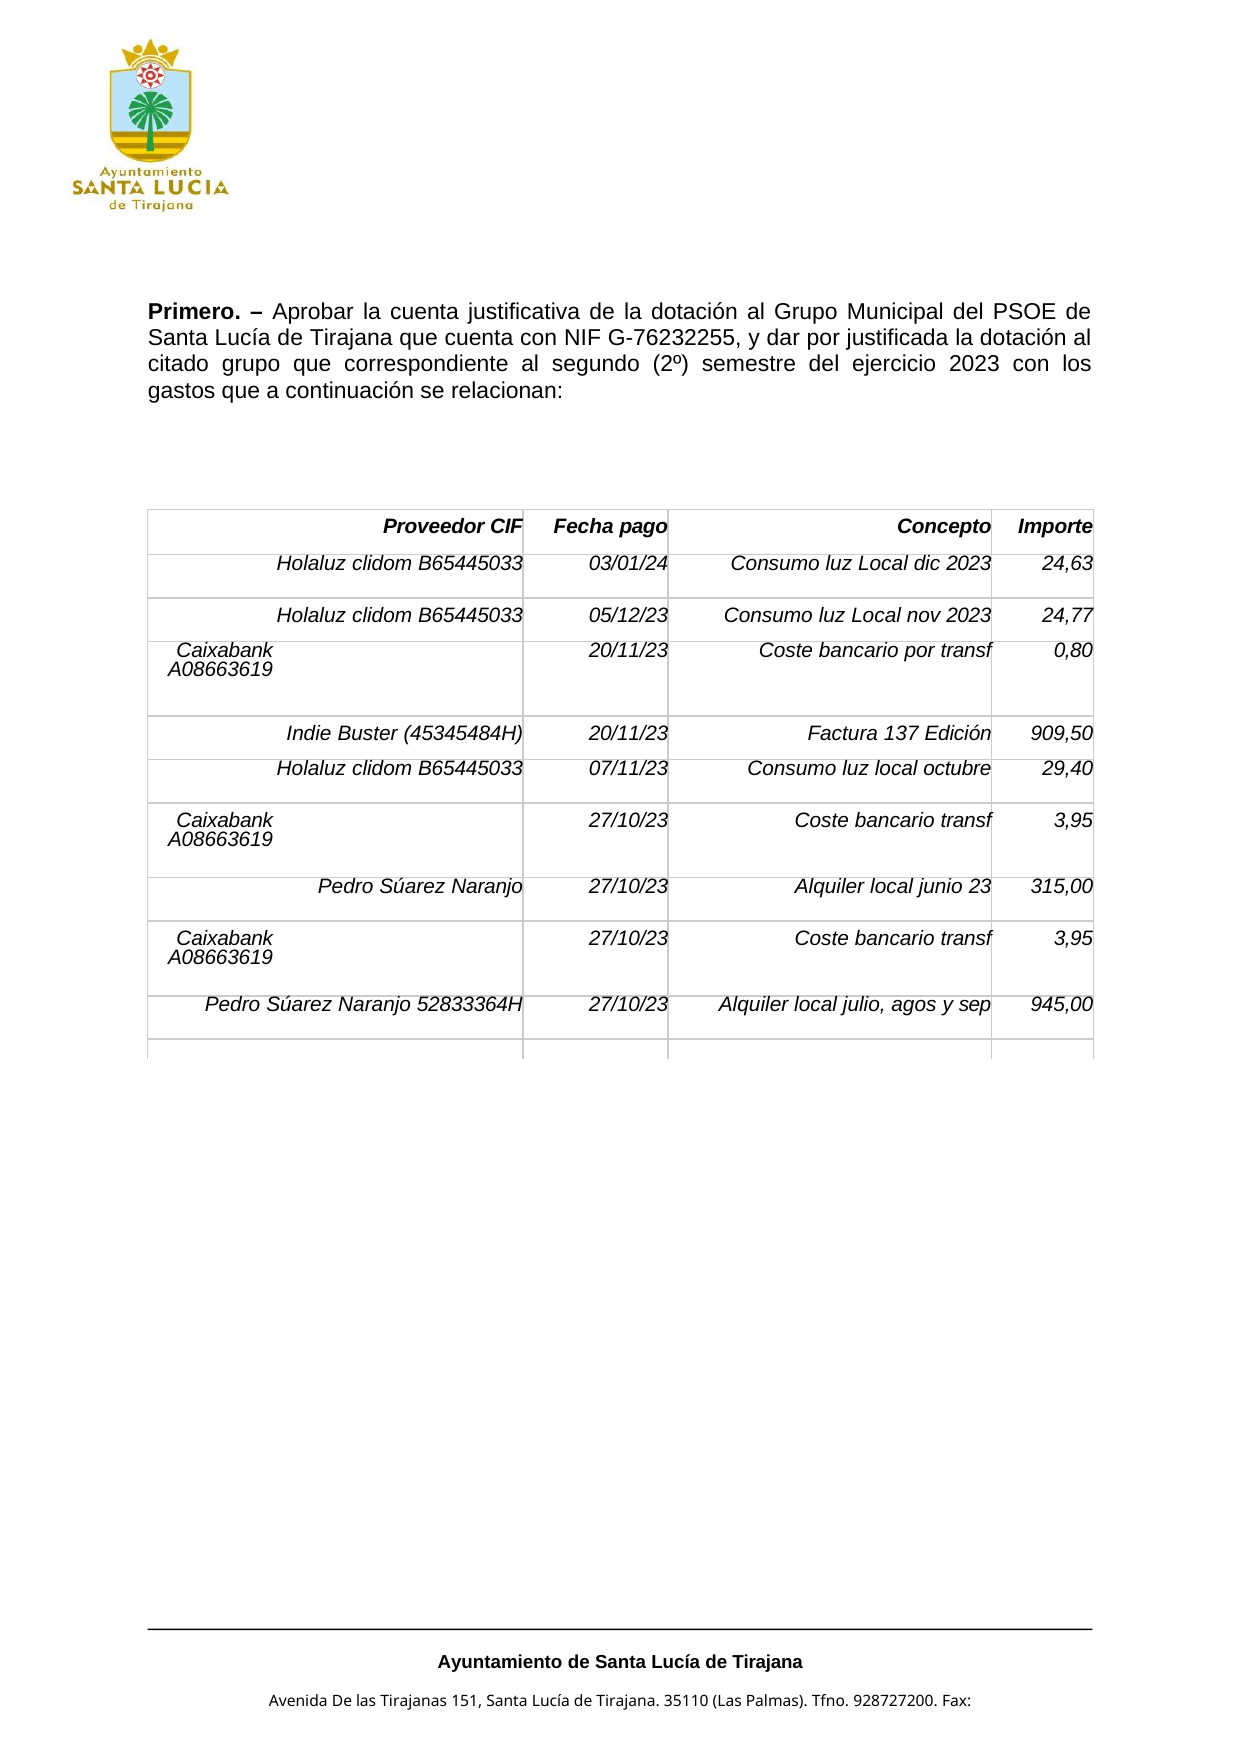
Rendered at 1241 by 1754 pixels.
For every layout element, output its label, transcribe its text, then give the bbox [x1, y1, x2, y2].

table_cell Caixabank A08663619 [148, 804, 522, 877]
table_cell Factura 137 Edición [669, 717, 991, 759]
table_cell 27/10/23 [524, 878, 667, 920]
table_cell [669, 1040, 991, 1059]
table_cell 0,80 [992, 642, 1093, 715]
table_cell Caixabank A08663619 [148, 922, 522, 995]
table_cell 24,77 [992, 599, 1093, 641]
table_cell 07/11/23 [524, 760, 667, 802]
table_cell 909,50 [992, 717, 1093, 759]
table_cell 27/10/23 [524, 804, 667, 877]
table_cell Holaluz clidom B65445033 [148, 760, 522, 802]
table_cell 29,40 [992, 760, 1093, 802]
table_cell [992, 1040, 1093, 1059]
table_cell Alquiler local julio, agos y sep [669, 997, 991, 1038]
table_cell Pedro Súarez Naranjo [148, 878, 522, 920]
table_cell Consumo luz Local nov 2023 [669, 599, 991, 641]
table_cell Pedro Súarez Naranjo 52833364H [148, 997, 522, 1038]
table_cell 315,00 [992, 878, 1093, 920]
table_cell 20/11/23 [524, 717, 667, 759]
table_cell [148, 1040, 522, 1059]
table_cell 27/10/23 [524, 997, 667, 1038]
table_header Concepto [669, 510, 991, 554]
table_cell 3,95 [992, 804, 1093, 877]
table_cell 3,95 [992, 922, 1093, 995]
table_cell Caixabank A08663619 [148, 642, 522, 715]
table_cell Alquiler local junio 23 [669, 878, 991, 920]
table_header Proveedor CIF [148, 510, 522, 554]
picture [68, 34, 230, 216]
table_cell Holaluz clidom B65445033 [148, 555, 522, 597]
table_cell Coste bancario por transf [669, 642, 991, 715]
table_cell 03/01/24 [524, 555, 667, 597]
table_header Fecha pago [524, 510, 667, 554]
text Primero. – Aprobar la cuenta justificativa de la dotación al Grupo Municipal del PSOE de Santa Lucía de Tirajana que cuenta con NIF G-76232255, y dar por justificada la dotación al citado grupo que correspondiente al segundo (2º) semestre del ejercicio 2023 con los gastos que a continuación se relacionan: [148, 298, 1093, 403]
table_cell Coste bancario transf [669, 922, 991, 995]
table_cell 27/10/23 [524, 922, 667, 995]
table_cell 05/12/23 [524, 599, 667, 641]
table_cell Consumo luz Local dic 2023 [669, 555, 991, 597]
table_cell 24,63 [992, 555, 1093, 597]
table_cell Indie Buster (45345484H) [148, 717, 522, 759]
table_cell 945,00 [992, 997, 1093, 1038]
table_cell Holaluz clidom B65445033 [148, 599, 522, 641]
table_cell [524, 1040, 667, 1059]
table_cell 20/11/23 [524, 642, 667, 715]
table_cell Coste bancario transf [669, 804, 991, 877]
table_header Importe [992, 510, 1093, 554]
table_cell Consumo luz local octubre [669, 760, 991, 802]
